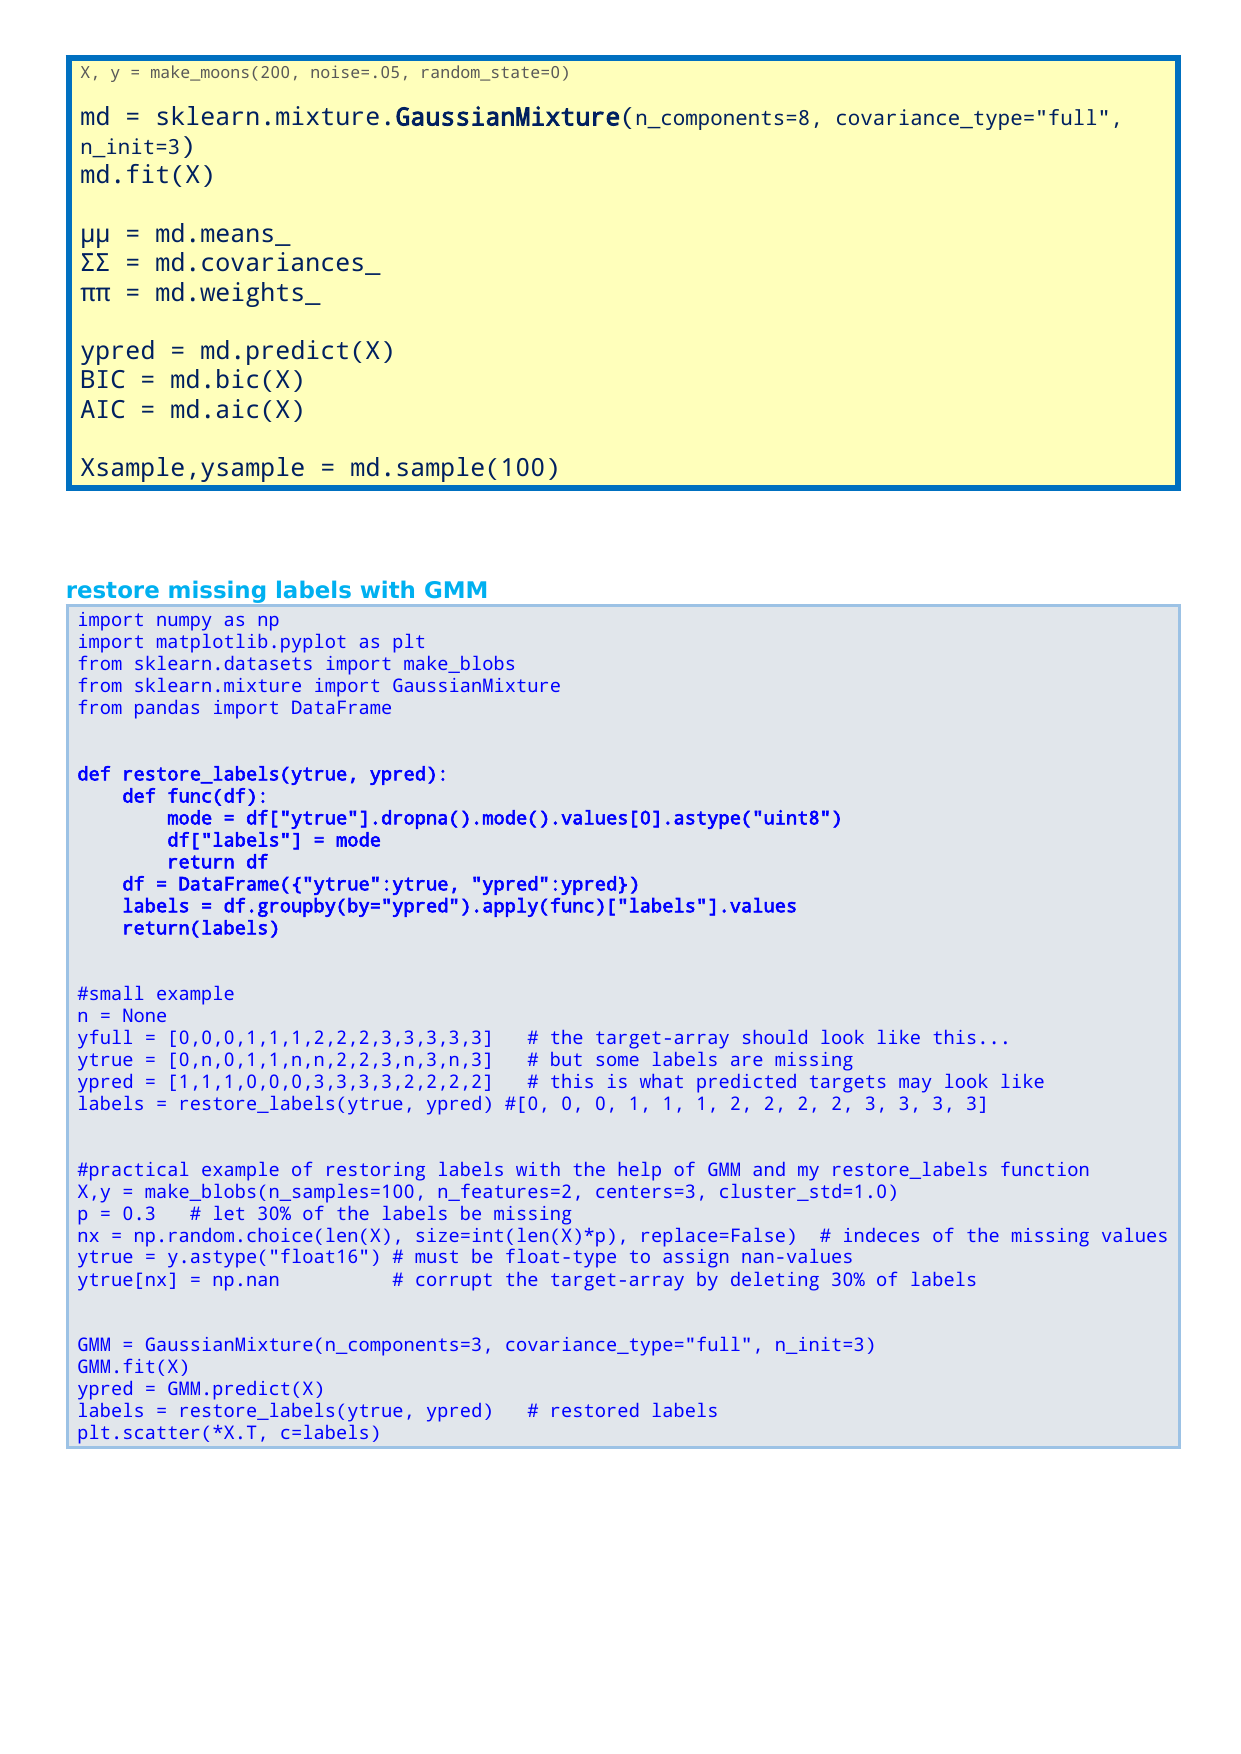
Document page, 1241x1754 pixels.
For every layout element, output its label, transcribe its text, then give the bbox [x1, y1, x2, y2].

text ΣΣ = md.covariances_ [72, 240, 1175, 269]
text md = sklearn.mixture.GaussianMixture(n_components=8, covariance_type="full", n_init=3) [72, 94, 1175, 152]
text ypred = [1,1,1,0,0,0,3,3,3,3,2,2,2,2] # this is what predicted targets may look like [69, 1066, 1178, 1087]
text labels = restore_labels(ytrue, ypred) # restored labels [69, 1395, 1178, 1417]
text return df [69, 846, 1178, 868]
text μμ = md.means_ [72, 211, 1175, 240]
text return(labels) [69, 912, 1178, 934]
text BIC = md.bic(X) [72, 357, 1175, 387]
text labels = restore_labels(ytrue, ypred) #[0, 0, 0, 1, 1, 1, 2, 2, 2, 2, 3, 3, 3, 3] [69, 1087, 1178, 1109]
text ytrue = [0,n,0,1,1,n,n,2,2,3,n,3,n,3] # but some labels are missing [69, 1043, 1178, 1066]
text ππ = md.weights_ [72, 269, 1175, 299]
text import matplotlib.pyplot as plt [69, 626, 1178, 648]
text GMM = GaussianMixture(n_components=3, covariance_type="full", n_init=3) [69, 1329, 1178, 1351]
text from sklearn.datasets import make_blobs [69, 648, 1178, 670]
text n = None [69, 999, 1178, 1022]
text import numpy as np [69, 607, 1178, 626]
text X, y = make_moons(200, noise=.05, random_state=0) [72, 61, 1175, 74]
text def func(df): [69, 780, 1178, 802]
text #practical example of restoring labels with the help of GMM and my restore_labels function [69, 1153, 1178, 1175]
text X,y = make_blobs(n_samples=100, n_features=2, centers=3, cluster_std=1.0) [69, 1175, 1178, 1197]
text def restore_labels(ytrue, ypred): [69, 758, 1178, 780]
text from pandas import DataFrame [69, 692, 1178, 714]
text mode = df["ytrue"].dropna().mode().values[0].astype("uint8") [69, 802, 1178, 824]
text nx = np.random.choice(len(X), size=int(len(X)*p), replace=False) # indeces of the missing values [69, 1219, 1178, 1241]
text AIC = md.aic(X) [72, 387, 1175, 416]
text plt.scatter(*X.T, c=labels) [69, 1417, 1178, 1446]
text #small example [69, 978, 1178, 999]
text ypred = md.predict(X) [72, 328, 1175, 357]
text Xsample,ysample = md.sample(100) [72, 445, 1175, 485]
text GMM.fit(X) [69, 1351, 1178, 1373]
text p = 0.3 # let 30% of the labels be missing [69, 1197, 1178, 1219]
text ytrue = y.astype("float16") # must be float-type to assign nan-values [69, 1241, 1178, 1263]
text md.fit(X) [72, 152, 1175, 182]
text ypred = GMM.predict(X) [69, 1373, 1178, 1395]
text df["labels"] = mode [69, 824, 1178, 846]
text yfull = [0,0,0,1,1,1,2,2,2,3,3,3,3,3] # the target-array should look like this... [69, 1022, 1178, 1043]
text from sklearn.mixture import GaussianMixture [69, 670, 1178, 692]
text labels = df.groupby(by="ypred").apply(func)["labels"].values [69, 890, 1178, 912]
text ytrue[nx] = np.nan # corrupt the target-array by deleting 30% of labels [69, 1263, 1178, 1285]
title restore missing labels with GMM [66, 577, 1181, 604]
text df = DataFrame({"ytrue":ytrue, "ypred":ypred}) [69, 868, 1178, 890]
